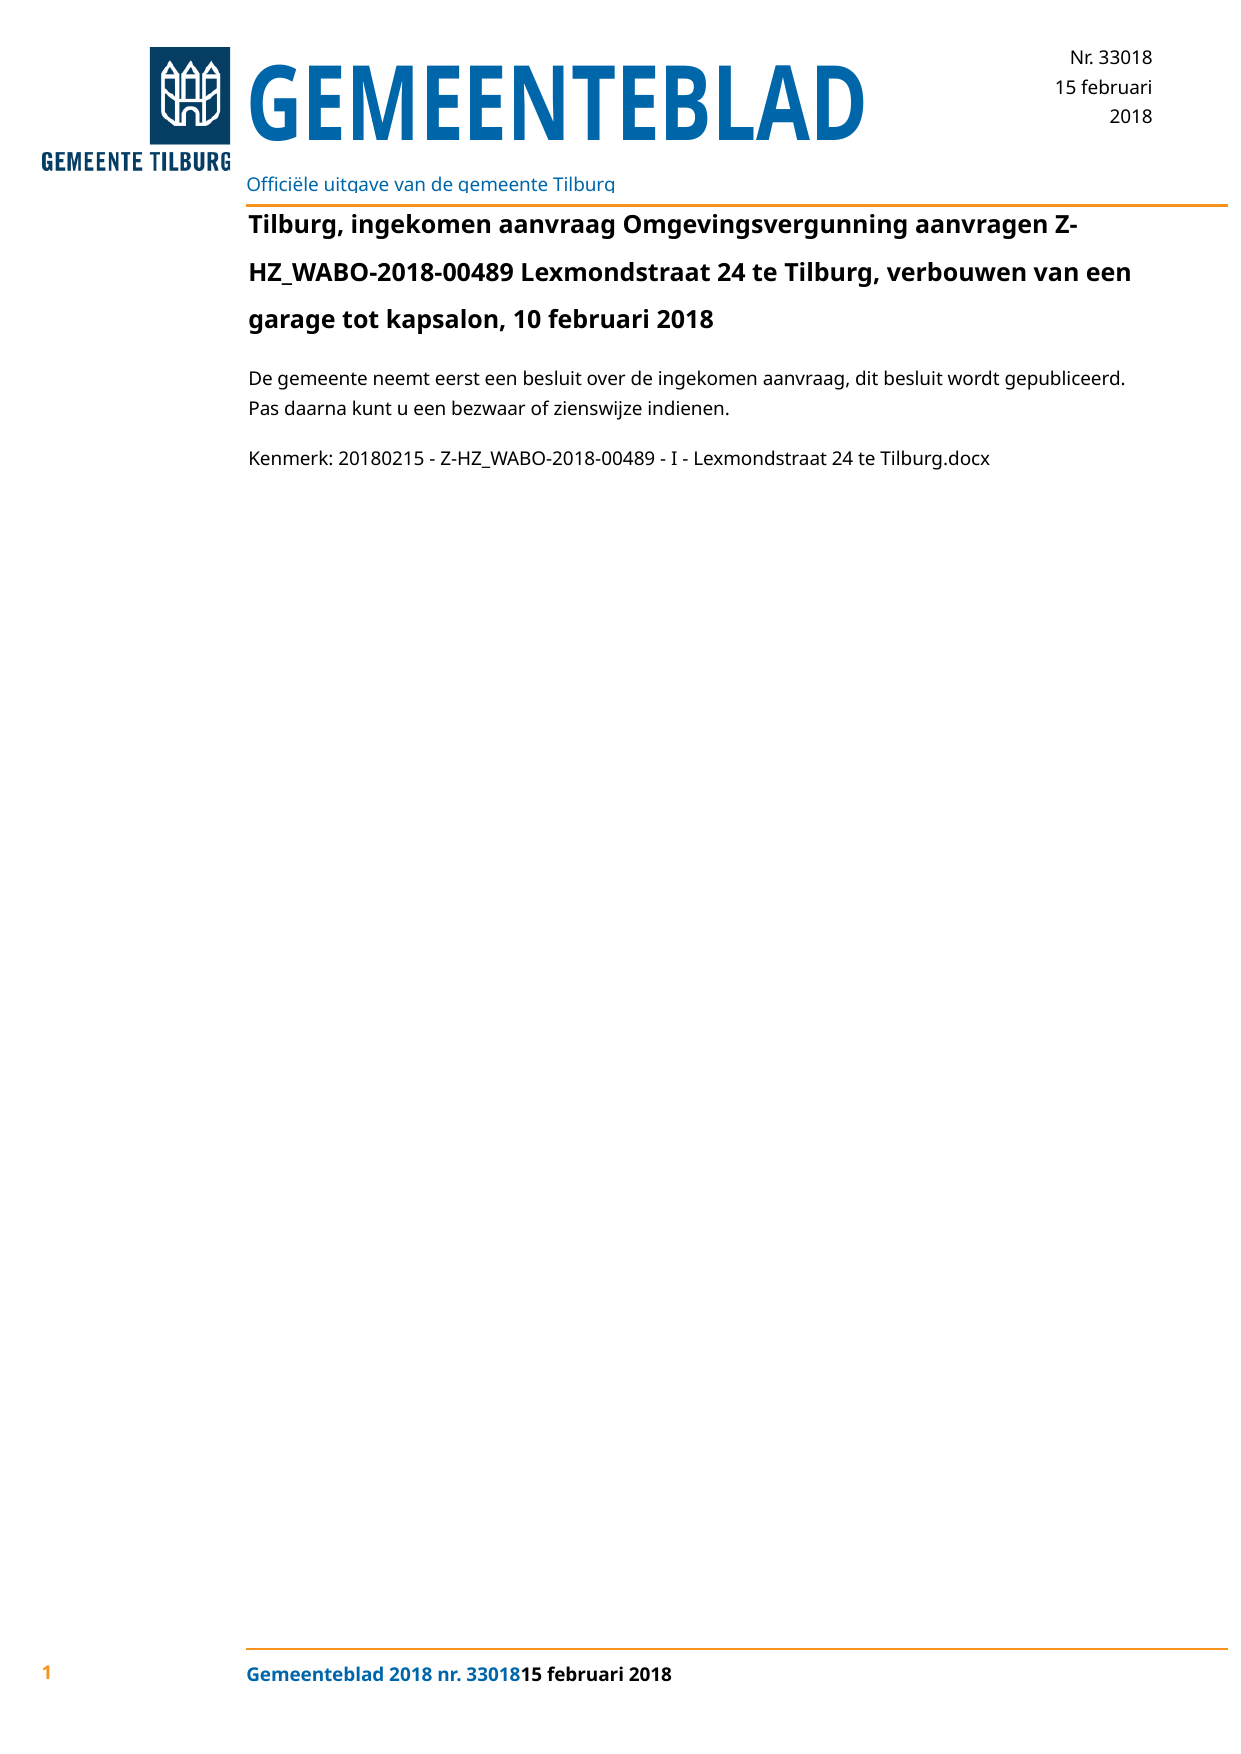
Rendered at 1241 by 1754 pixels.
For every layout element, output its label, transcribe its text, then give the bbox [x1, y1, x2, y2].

text Kenmerk: 20180215 - Z-HZ_WABO-2018-00489 - I - Lexmondstraat 24 te Tilburg.docx [248, 446, 1152, 471]
picture [41, 47, 231, 172]
text De gemeente neemt eerst een besluit over de ingekomen aanvraag, dit besluit wordt gepubliceerd. Pas daarna kunt u een bezwaar of zienswijze indienen. [248, 366, 1152, 421]
text Tilburg, ingekomen aanvraag Omgevingsvergunning aanvragen Z-HZ_WABO-2018-00489 Lexmondstraat 24 te Tilburg, verbouwen van een garage tot kapsalon, 10 februari 2018 [248, 207, 1152, 336]
